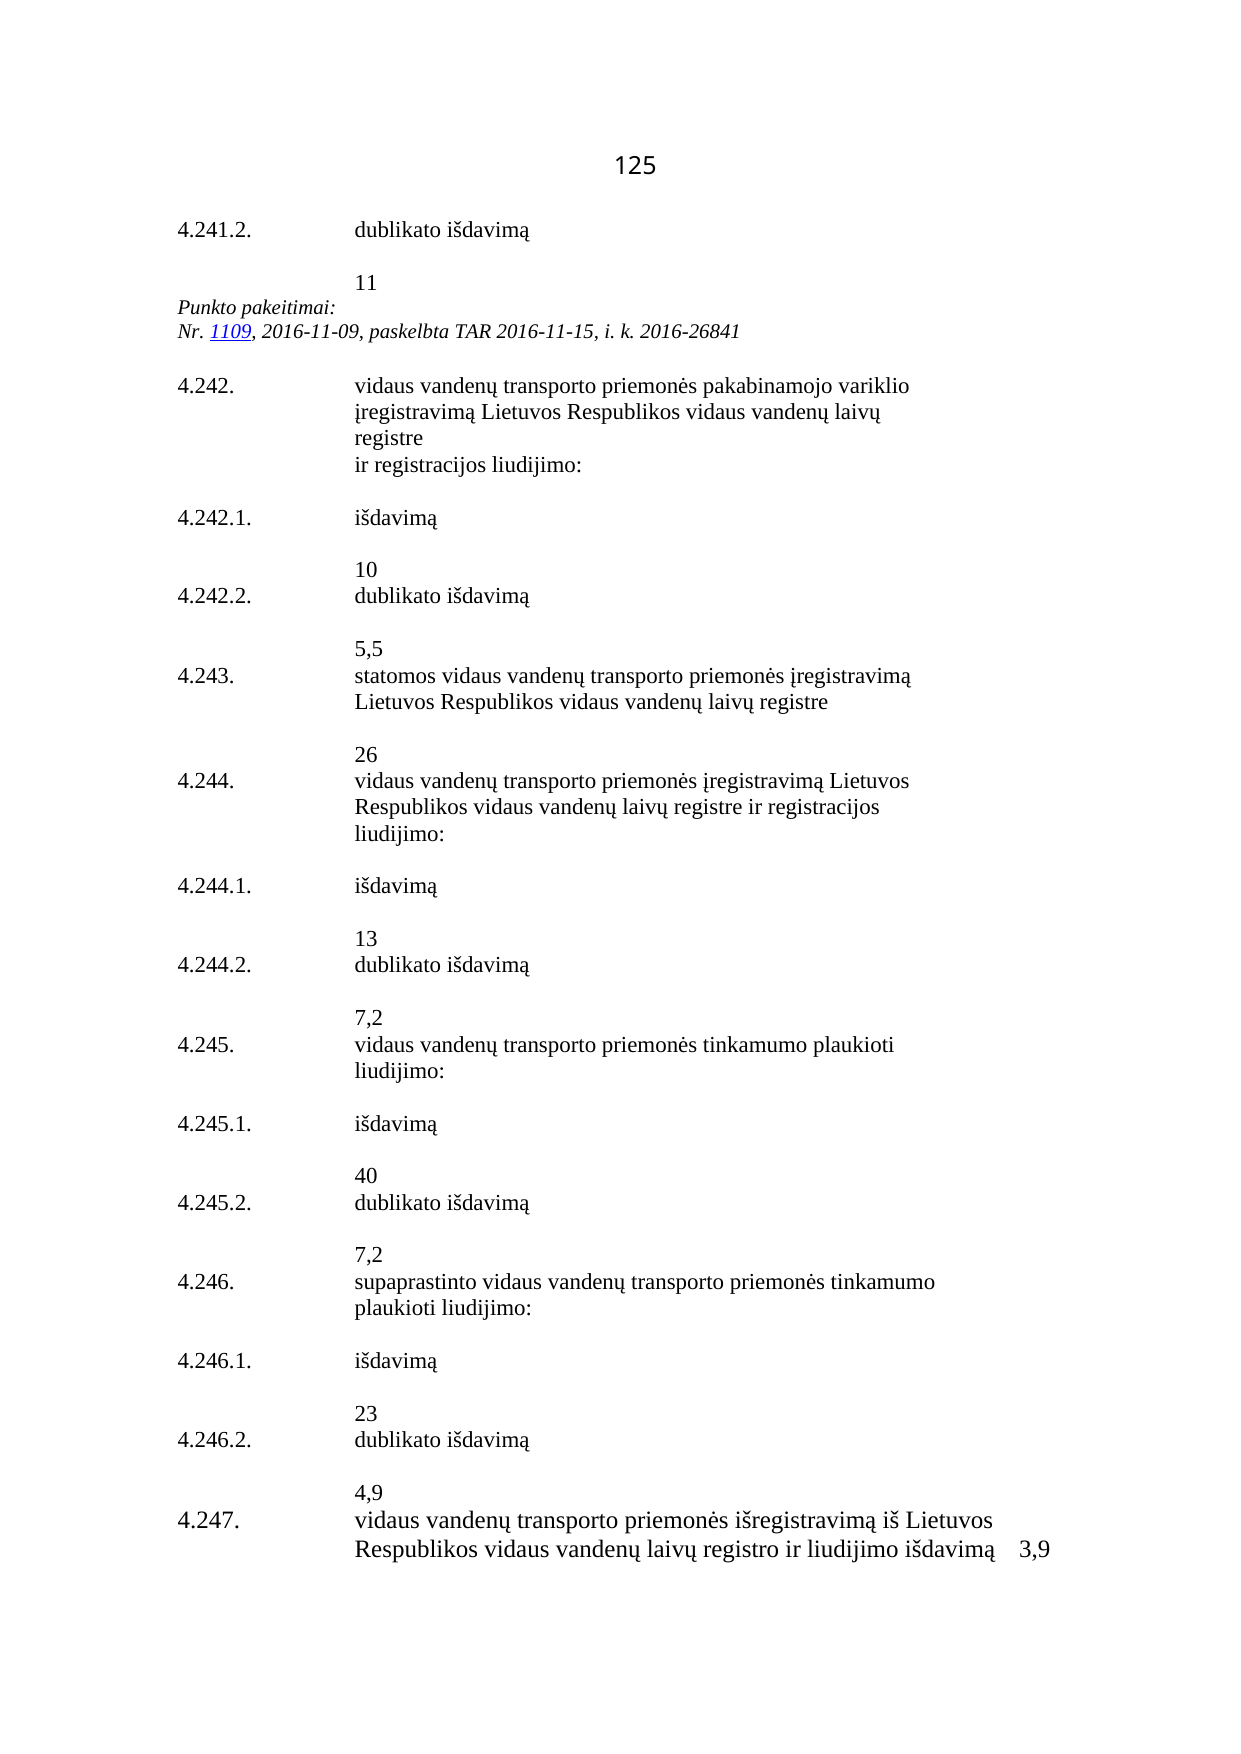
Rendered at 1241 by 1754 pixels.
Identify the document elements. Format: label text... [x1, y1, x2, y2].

text 4.245. vidaus vandenų transporto priemonės tinkamumo plaukioti [177, 1031, 945, 1057]
text 4.245.1. išdavimą 40 [177, 1110, 945, 1189]
text 4.244. vidaus vandenų transporto priemonės įregistravimą Lietuvos [177, 767, 945, 793]
text Respublikos vidaus vandenų laivų registre ir registracijos [354, 793, 945, 820]
text Punkto pakeitimai: [177, 295, 1093, 319]
text 4.246.1. išdavimą 23 [177, 1347, 945, 1426]
text 4.242.2. dublikato išdavimą 5,5 [177, 583, 945, 662]
text 4.242. vidaus vandenų transporto priemonės pakabinamojo variklio [177, 372, 945, 398]
text ir registracijos liudijimo: [354, 451, 945, 503]
text Nr. 1109, 2016-11-09, paskelbta TAR 2016-11-15, i. k. 2016-26841 [177, 319, 1093, 343]
text 4.246.2. dublikato išdavimą 4,9 [177, 1426, 945, 1505]
text Lietuvos Respublikos vidaus vandenų laivų registre 26 [354, 688, 945, 767]
text 4.246. supaprastinto vidaus vandenų transporto priemonės tinkamumo [177, 1268, 945, 1294]
text 4.242.1. išdavimą 10 [177, 503, 945, 583]
text 4.244.1. išdavimą 13 [177, 872, 945, 952]
text liudijimo: [354, 820, 945, 872]
text 4.243. statomos vidaus vandenų transporto priemonės įregistravimą [177, 662, 945, 688]
text 4.241.2. dublikato išdavimą 11 [177, 216, 892, 295]
text įregistravimą Lietuvos Respublikos vidaus vandenų laivų registre [354, 398, 945, 451]
text 4.244.2. dublikato išdavimą 7,2 [177, 952, 945, 1031]
text plaukioti liudijimo: [354, 1294, 945, 1347]
text 4.247. vidaus vandenų transporto priemonės išregistravimą iš Lietuvos Respublikos vidaus vandenų laivų registro ir liudijimo išdavimą 3,9 [177, 1505, 1093, 1562]
text liudijimo: [354, 1057, 945, 1110]
text 4.245.2. dublikato išdavimą 7,2 [177, 1189, 945, 1268]
